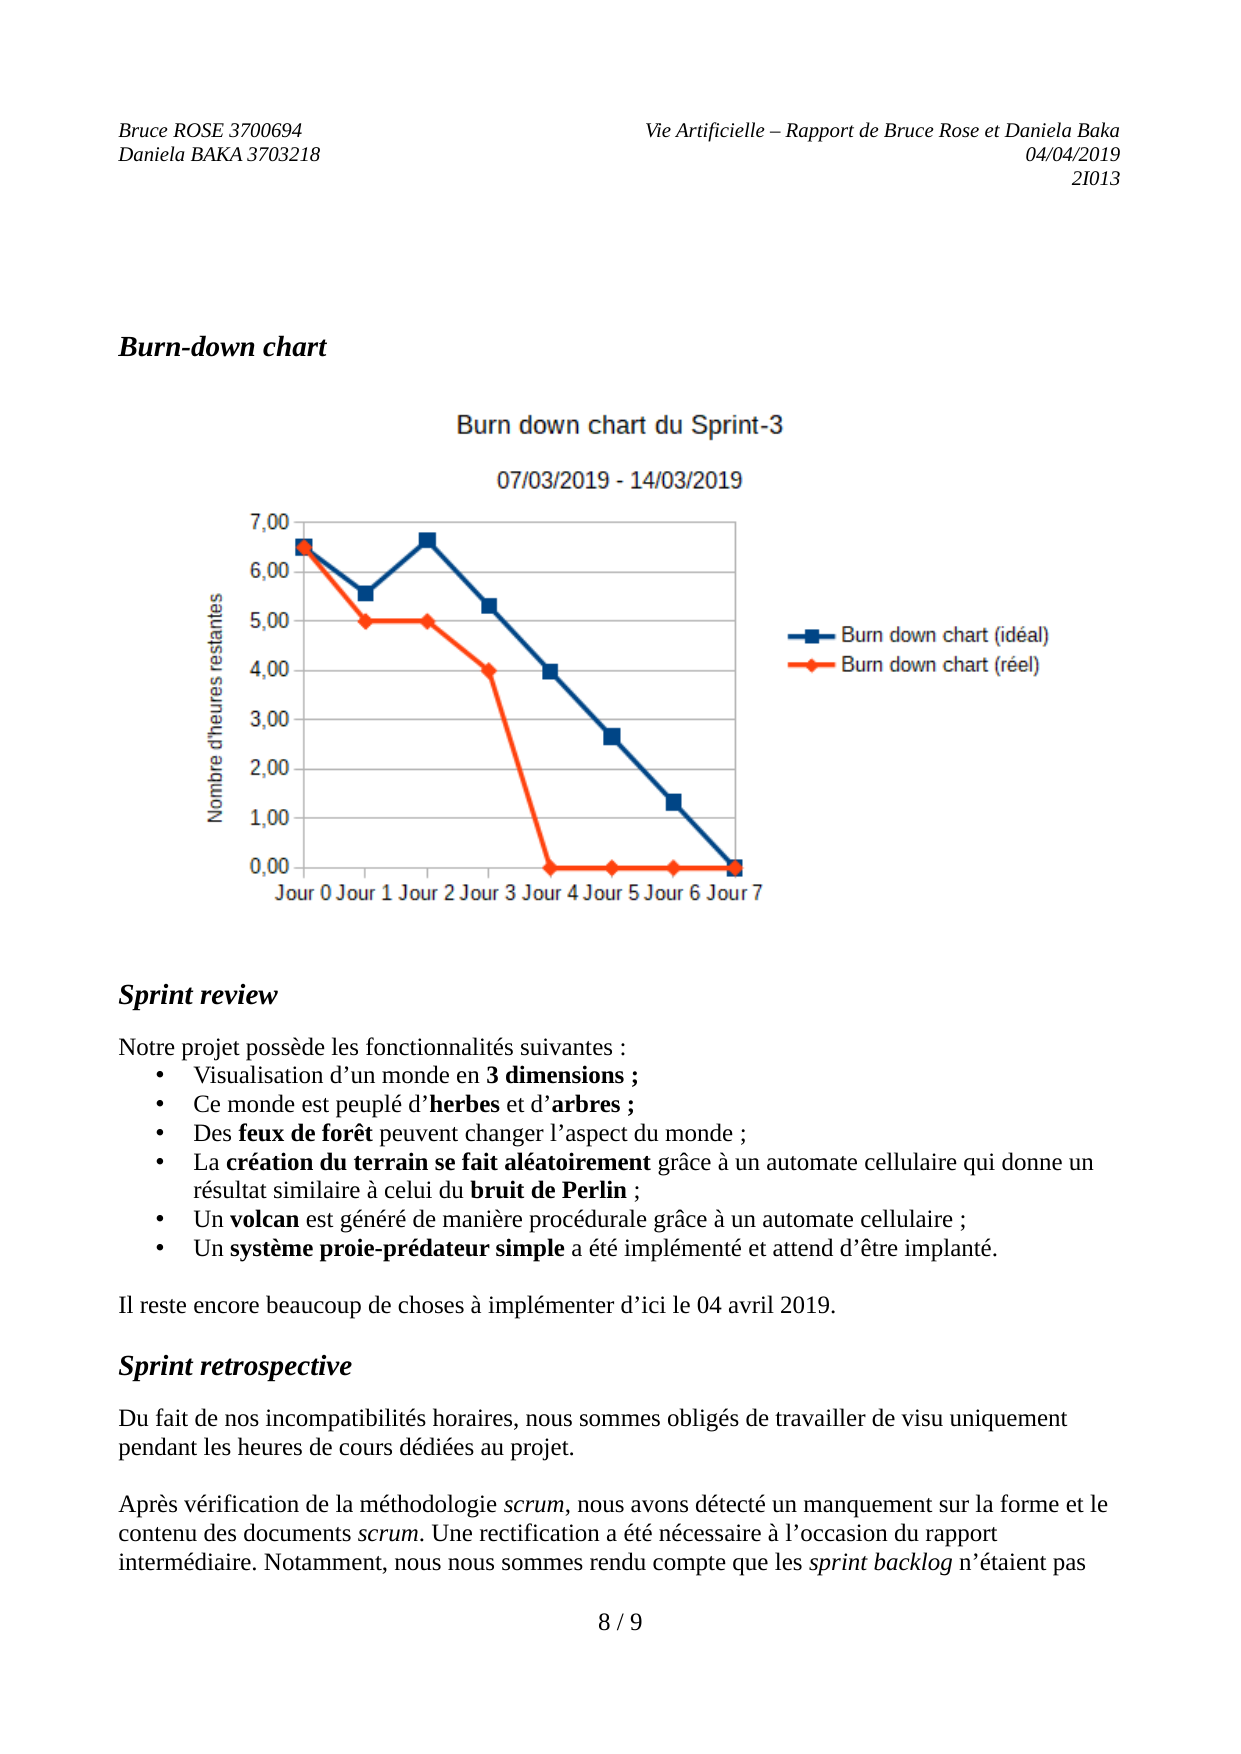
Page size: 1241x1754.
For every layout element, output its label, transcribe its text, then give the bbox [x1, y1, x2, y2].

list Un système proie-prédateur simple a été implémenté et attend d’être implanté. [156, 1233, 1122, 1262]
text Il reste encore beaucoup de choses à implémenter d’ici le 04 avril 2019. [118, 1291, 1122, 1319]
text Burn-down chart [118, 329, 1122, 363]
text Du fait de nos incompatibilités horaires, nous sommes obligés de travailler de visu uniquement pendant les heures de cours dédiées au projet. [118, 1403, 1122, 1460]
text Notre projet possède les fonctionnalités suivantes : [118, 1032, 1122, 1061]
text Après vérification de la méthodologie scrum, nous avons détecté un manquement sur la forme et le contenu des documents scrum. Une rectification a été nécessaire à l’occasion du rapport intermédiaire. Notamment, nous nous sommes rendu compte que les sprint backlog n’étaient pas [118, 1489, 1122, 1575]
list La création du terrain se fait aléatoirement grâce à un automate cellulaire qui donne un résultat similaire à celui du bruit de Perlin ; [156, 1147, 1122, 1204]
list Ce monde est peuplé d’herbes et d’arbres ; [156, 1089, 1122, 1118]
text Sprint review [118, 977, 1122, 1011]
text Sprint retrospective [118, 1348, 1122, 1382]
list Visualisation d’un monde en 3 dimensions ; [156, 1061, 1122, 1089]
picture [172, 384, 1068, 916]
list Des feux de forêt peuvent changer l’aspect du monde ; [156, 1118, 1122, 1147]
list Un volcan est généré de manière procédurale grâce à un automate cellulaire ; [156, 1204, 1122, 1233]
